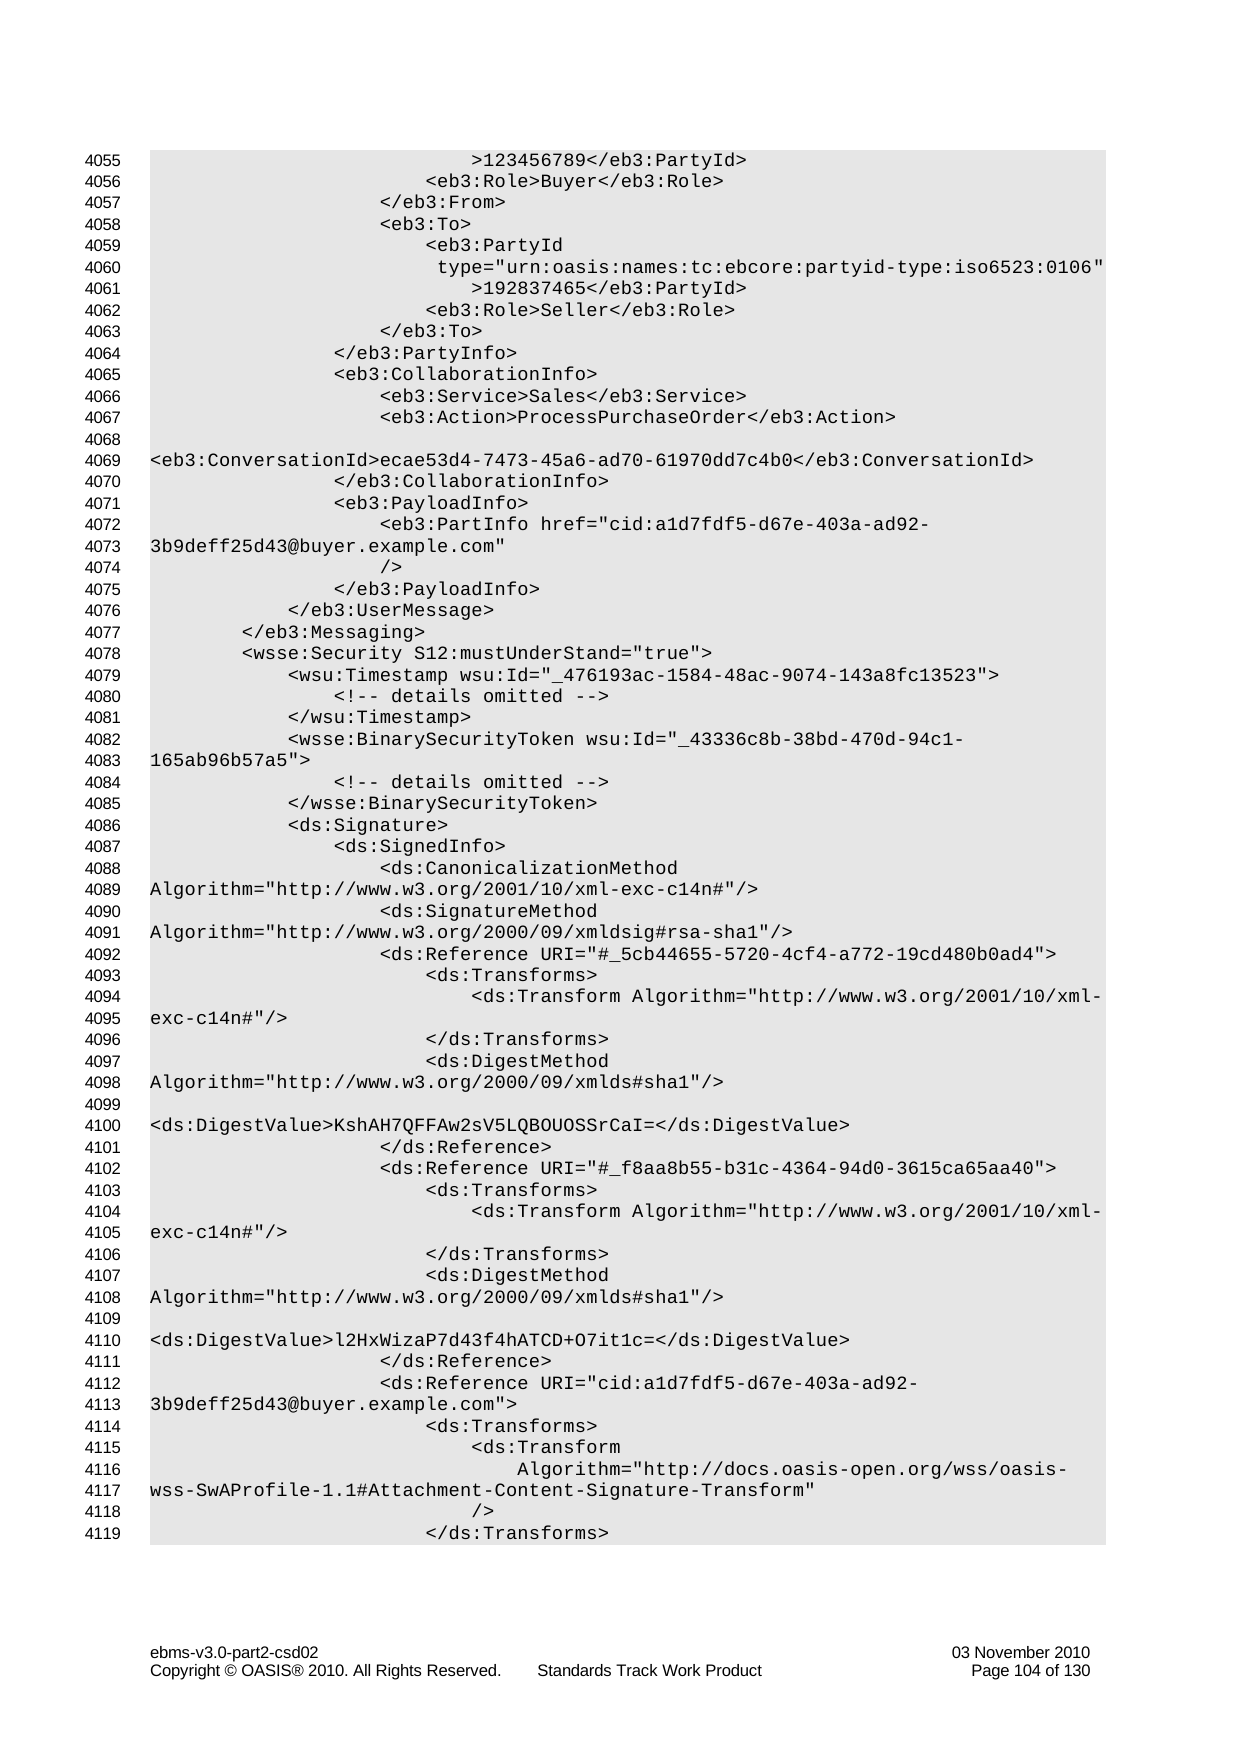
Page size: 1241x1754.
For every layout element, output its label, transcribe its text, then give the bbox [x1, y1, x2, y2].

text <eb3:PartInfo href="cid:a1d7fdf5-d67e-403a-ad92-3b9deff25d43@buyer.example.com" [150, 515, 1106, 558]
text <wsse:BinarySecurityToken wsu:Id="_43336c8b-38bd-470d-94c1-165ab96b57a5"> [150, 729, 1106, 772]
text <eb3:PartyId [150, 236, 1106, 257]
text <ds:Transform [150, 1437, 1106, 1459]
text <eb3:CollaborationInfo> [150, 364, 1106, 386]
text </ds:Transforms> [150, 1523, 1106, 1545]
text </eb3:Messaging> [150, 622, 1106, 643]
text <ds:DigestValue>KshAH7QFFAw2sV5LQBOUOSSrCaI=</ds:DigestValue> [150, 1094, 1106, 1137]
text </ds:Reference> [150, 1137, 1106, 1158]
text <ds:Transform Algorithm="http://www.w3.org/2001/10/xml-exc-c14n#"/> [150, 1201, 1106, 1244]
text <eb3:Action>ProcessPurchaseOrder</eb3:Action> [150, 407, 1106, 429]
text </wsu:Timestamp> [150, 708, 1106, 729]
text >192837465</eb3:PartyId> [150, 279, 1106, 300]
text <ds:Reference URI="cid:a1d7fdf5-d67e-403a-ad92-3b9deff25d43@buyer.example.com"> [150, 1373, 1106, 1416]
text Algorithm="http://docs.oasis-open.org/wss/oasis-wss-SwAProfile-1.1#Attachment-Content-Signature-Transform" [150, 1459, 1106, 1502]
text </ds:Transforms> [150, 1244, 1106, 1266]
text <ds:DigestValue>l2HxWizaP7d43f4hATCD+O7it1c=</ds:DigestValue> [150, 1309, 1106, 1352]
text /> [150, 558, 1106, 579]
text </eb3:To> [150, 322, 1106, 343]
text <ds:DigestMethod Algorithm="http://www.w3.org/2000/09/xmlds#sha1"/> [150, 1266, 1106, 1309]
text <eb3:Role>Seller</eb3:Role> [150, 300, 1106, 322]
text </wsse:BinarySecurityToken> [150, 794, 1106, 815]
text <ds:Reference URI="#_f8aa8b55-b31c-4364-94d0-3615ca65aa40"> [150, 1158, 1106, 1180]
text <ds:Reference URI="#_5cb44655-5720-4cf4-a772-19cd480b0ad4"> [150, 944, 1106, 965]
text </eb3:From> [150, 193, 1106, 214]
text </ds:Reference> [150, 1352, 1106, 1373]
text <ds:Transforms> [150, 965, 1106, 987]
text <eb3:Role>Buyer</eb3:Role> [150, 171, 1106, 193]
text <!-- details omitted --> [150, 686, 1106, 708]
text <ds:Transforms> [150, 1180, 1106, 1201]
text </ds:Transforms> [150, 1030, 1106, 1051]
text <eb3:PayloadInfo> [150, 493, 1106, 515]
text <eb3:ConversationId>ecae53d4-7473-45a6-ad70-61970dd7c4b0</eb3:ConversationId> [150, 429, 1106, 472]
text >123456789</eb3:PartyId> [150, 150, 1106, 171]
text <!-- details omitted --> [150, 772, 1106, 794]
text <ds:DigestMethod Algorithm="http://www.w3.org/2000/09/xmlds#sha1"/> [150, 1051, 1106, 1094]
text <ds:Transform Algorithm="http://www.w3.org/2001/10/xml-exc-c14n#"/> [150, 987, 1106, 1030]
text <wsse:Security S12:mustUnderStand="true"> [150, 643, 1106, 665]
text </eb3:CollaborationInfo> [150, 472, 1106, 493]
text <ds:Transforms> [150, 1416, 1106, 1437]
text type="urn:oasis:names:tc:ebcore:partyid-type:iso6523:0106" [150, 257, 1106, 279]
text <ds:SignatureMethod Algorithm="http://www.w3.org/2000/09/xmldsig#rsa-sha1"/> [150, 901, 1106, 944]
text </eb3:PartyInfo> [150, 343, 1106, 364]
text </eb3:PayloadInfo> [150, 579, 1106, 601]
text <wsu:Timestamp wsu:Id="_476193ac-1584-48ac-9074-143a8fc13523"> [150, 665, 1106, 686]
text /> [150, 1502, 1106, 1523]
text <ds:Signature> [150, 815, 1106, 837]
text <eb3:Service>Sales</eb3:Service> [150, 386, 1106, 407]
text <ds:SignedInfo> [150, 837, 1106, 858]
text <ds:CanonicalizationMethod Algorithm="http://www.w3.org/2001/10/xml-exc-c14n#"/> [150, 858, 1106, 901]
text </eb3:UserMessage> [150, 601, 1106, 622]
text <eb3:To> [150, 214, 1106, 236]
